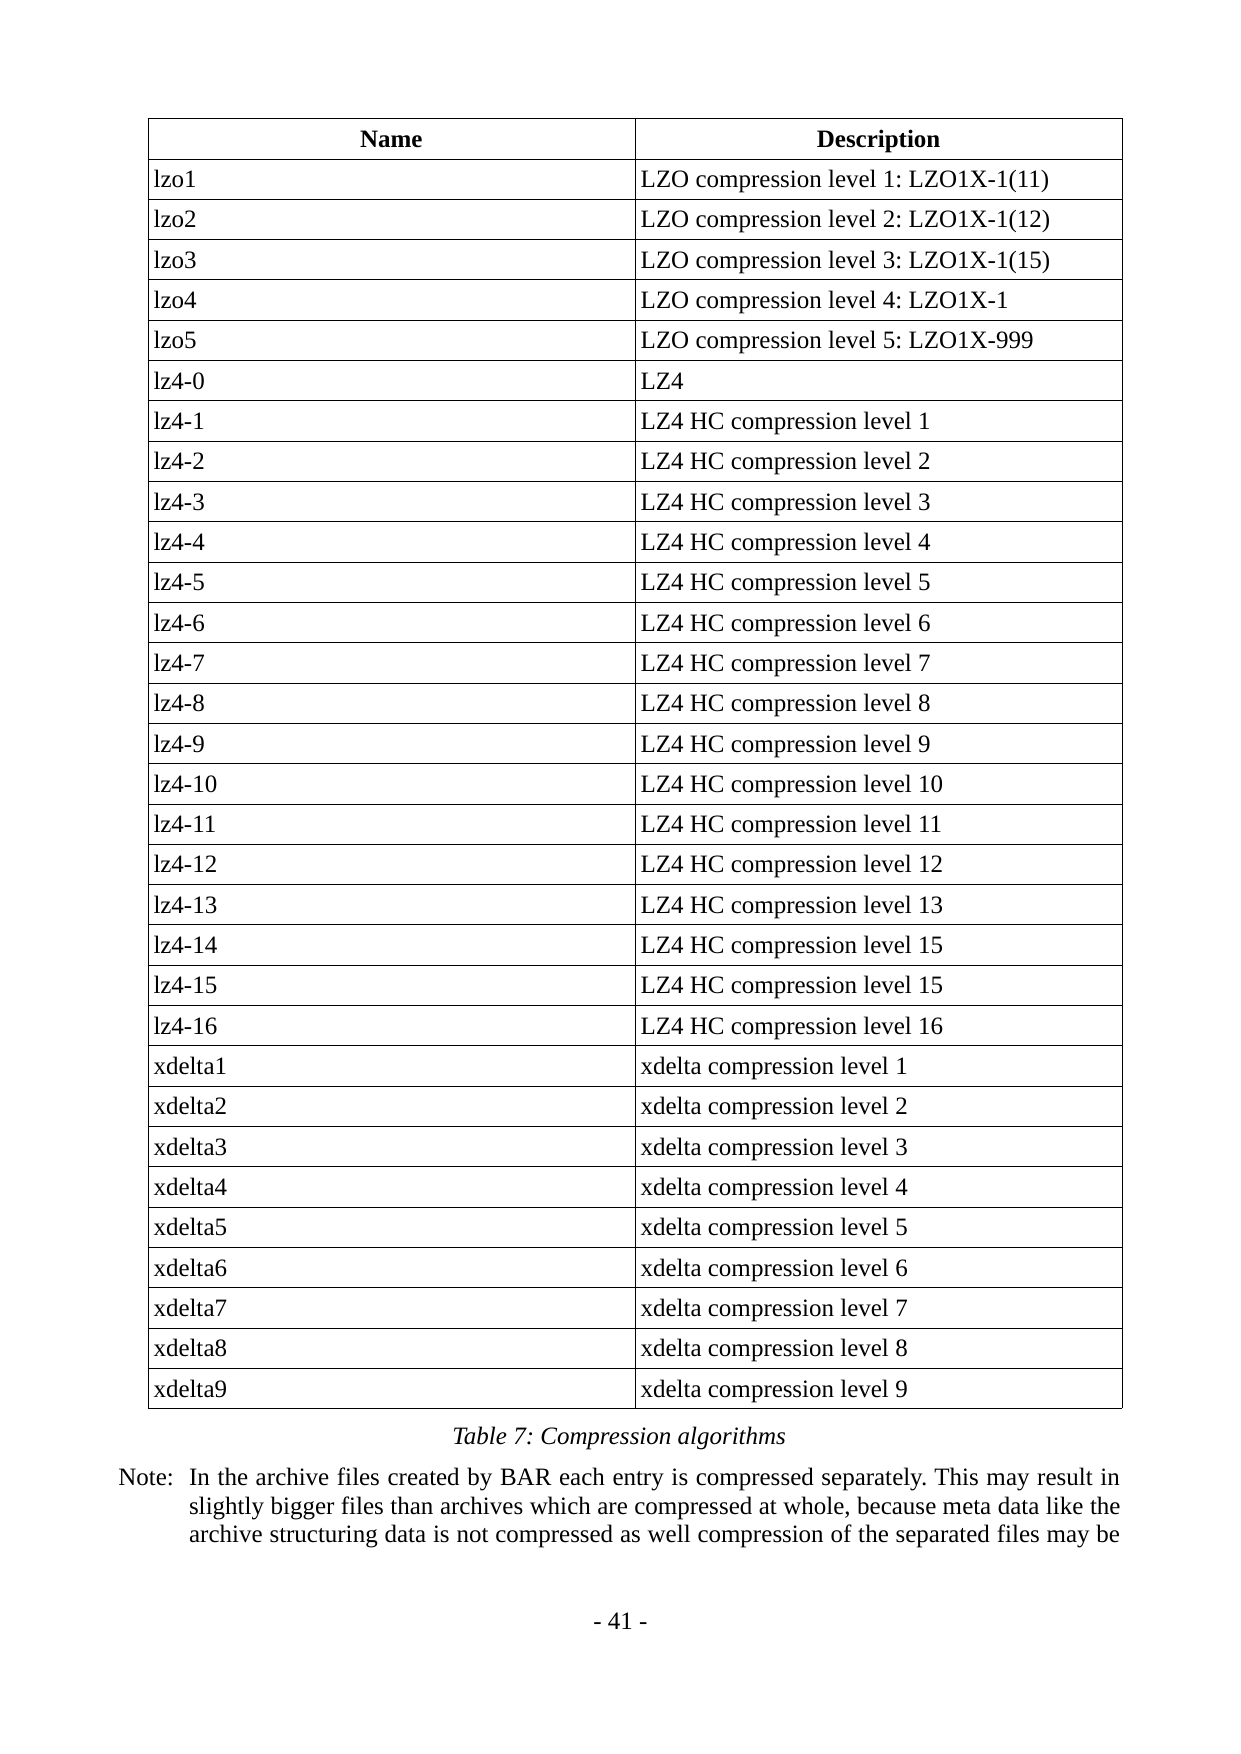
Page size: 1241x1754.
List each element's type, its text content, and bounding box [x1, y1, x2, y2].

table_cell xdelta compression level 6 [636, 1248, 1122, 1287]
table_cell xdelta7 [149, 1288, 635, 1327]
table_cell xdelta compression level 2 [636, 1087, 1122, 1126]
table_cell xdelta2 [149, 1087, 635, 1126]
table_cell LZ4 HC compression level 5 [636, 563, 1122, 602]
table_cell LZ4 HC compression level 16 [636, 1006, 1122, 1045]
table_cell xdelta3 [149, 1127, 635, 1166]
table_cell LZO compression level 4: LZO1X-1 [636, 280, 1122, 320]
table_cell LZ4 HC compression level 13 [636, 885, 1122, 924]
text Note: In the archive files created by BAR each entry is compressed separately. This may result in slightly bigger files than archives which are compressed at whole, because meta data like the archive structuring data is not compressed as well compression of the separated files may be [118, 1462, 1122, 1548]
table_cell LZO compression level 5: LZO1X-999 [636, 321, 1122, 360]
table_header Name [149, 119, 635, 158]
table_cell xdelta8 [149, 1329, 635, 1368]
table_cell LZ4 HC compression level 15 [636, 925, 1122, 965]
table_cell lz4-14 [149, 925, 635, 965]
table_cell LZ4 HC compression level 4 [636, 522, 1122, 562]
table_cell xdelta1 [149, 1046, 635, 1086]
table_cell lz4-11 [149, 805, 635, 844]
table_cell LZ4 HC compression level 3 [636, 482, 1122, 521]
table_cell xdelta compression level 1 [636, 1046, 1122, 1086]
table_cell lz4-9 [149, 724, 635, 763]
table_cell lz4-2 [149, 442, 635, 481]
table_cell lz4-0 [149, 361, 635, 400]
table_cell xdelta4 [149, 1167, 635, 1207]
table_cell xdelta compression level 4 [636, 1167, 1122, 1207]
table_cell LZ4 HC compression level 6 [636, 603, 1122, 642]
table_cell LZ4 HC compression level 11 [636, 805, 1122, 844]
table_cell LZO compression level 1: LZO1X-1(11) [636, 160, 1122, 199]
table_cell xdelta9 [149, 1369, 635, 1408]
table_cell lz4-16 [149, 1006, 635, 1045]
table_cell lz4-6 [149, 603, 635, 642]
table_cell lzo5 [149, 321, 635, 360]
table_cell xdelta6 [149, 1248, 635, 1287]
table_cell lz4-1 [149, 401, 635, 441]
table_cell LZO compression level 3: LZO1X-1(15) [636, 240, 1122, 279]
table_cell LZ4 HC compression level 1 [636, 401, 1122, 441]
table_cell lz4-8 [149, 684, 635, 723]
table_cell lz4-5 [149, 563, 635, 602]
table_cell lzo4 [149, 280, 635, 320]
table_cell LZ4 HC compression level 9 [636, 724, 1122, 763]
table_cell lzo2 [149, 200, 635, 239]
table_cell LZ4 HC compression level 2 [636, 442, 1122, 481]
table_cell xdelta5 [149, 1208, 635, 1247]
table_cell xdelta compression level 9 [636, 1369, 1122, 1408]
table_cell xdelta compression level 7 [636, 1288, 1122, 1327]
table_header Description [636, 119, 1122, 158]
table_cell LZ4 [636, 361, 1122, 400]
table_cell xdelta compression level 5 [636, 1208, 1122, 1247]
table_cell lz4-13 [149, 885, 635, 924]
table_cell lz4-10 [149, 764, 635, 803]
table_cell xdelta compression level 8 [636, 1329, 1122, 1368]
table_cell lz4-3 [149, 482, 635, 521]
text Table 7: Compression algorithms [118, 1421, 1122, 1449]
table_cell LZ4 HC compression level 8 [636, 684, 1122, 723]
table_cell lz4-7 [149, 643, 635, 682]
table_cell LZ4 HC compression level 12 [636, 845, 1122, 884]
table_cell lz4-4 [149, 522, 635, 562]
table_cell lzo3 [149, 240, 635, 279]
table_cell LZ4 HC compression level 10 [636, 764, 1122, 803]
table_cell xdelta compression level 3 [636, 1127, 1122, 1166]
table_cell lz4-12 [149, 845, 635, 884]
table_cell LZ4 HC compression level 7 [636, 643, 1122, 682]
table_cell lzo1 [149, 160, 635, 199]
table_cell LZ4 HC compression level 15 [636, 966, 1122, 1005]
table_cell lz4-15 [149, 966, 635, 1005]
table_cell LZO compression level 2: LZO1X-1(12) [636, 200, 1122, 239]
